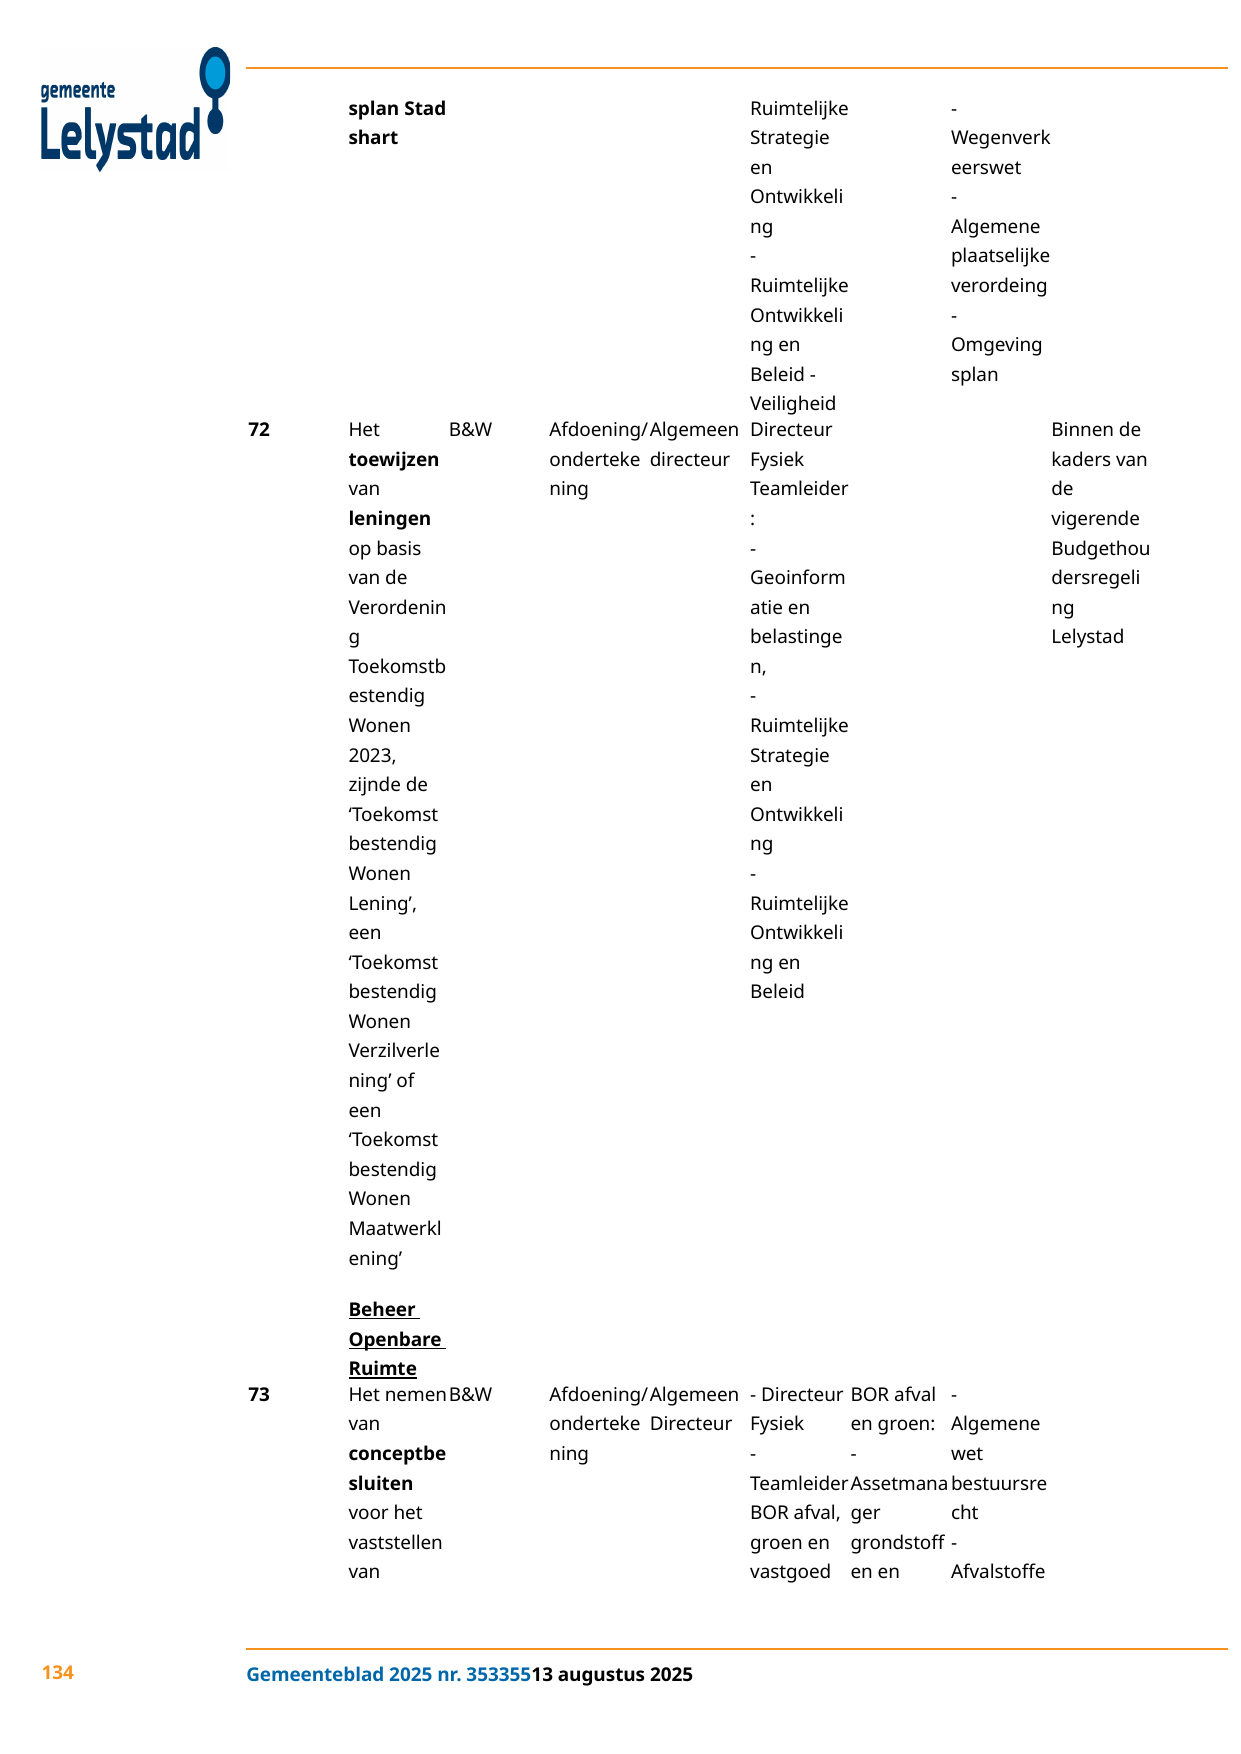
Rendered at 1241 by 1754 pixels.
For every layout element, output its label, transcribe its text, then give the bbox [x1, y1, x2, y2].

table_cell splan Stadshart [348, 95, 449, 416]
picture [41, 47, 231, 172]
table_cell [1051, 1270, 1152, 1296]
table_cell [248, 95, 348, 416]
table_cell - Algemene wet bestuursrecht - Afvalstoffe [951, 1381, 1051, 1584]
table_cell [1051, 1381, 1152, 1584]
table_cell Algemeen Directeur [650, 1381, 750, 1584]
table_cell [850, 1270, 951, 1296]
table_cell Het toewijzen van leningen op basis van de Verordening Toekomstbestendig Wonen 2023, zijnde de ‘Toekomstbestendig Wonen Lening’, een ‘Toekomstbestendig Wonen Verzilverlening’ of een ‘Toekomstbestendig Wonen Maatwerklening’ [348, 416, 449, 1270]
table_cell Het nemen van conceptbesluiten voor het vaststellen van [348, 1381, 449, 1584]
table_cell [348, 1270, 449, 1296]
table_cell BOR afval en groen: - Assetmanager grondstoffen en [850, 1381, 951, 1584]
table_cell [248, 1270, 348, 1296]
table_cell Afdoening/ondertekening [549, 1381, 649, 1584]
table_cell 73 [248, 1381, 348, 1584]
table_cell [850, 416, 951, 1270]
table_cell [750, 1296, 850, 1381]
table_cell [951, 1296, 1051, 1381]
table_cell - Wegenverkeerswet - Algemene plaatselijke verordeing - Omgevingsplan [951, 95, 1051, 416]
table_cell [750, 1270, 850, 1296]
table_cell - Directeur Fysiek - Teamleider BOR afval, groen en vastgoed [750, 1381, 850, 1584]
table_cell [449, 95, 549, 416]
table_cell Beheer Openbare Ruimte [348, 1296, 449, 1381]
table_cell [449, 1270, 549, 1296]
table_cell Algemeen directeur [650, 416, 750, 1270]
table_cell Binnen de kaders van de vigerende Budgethoudersregeling Lelystad [1051, 416, 1152, 1270]
table_cell [1051, 1296, 1152, 1381]
table_cell [951, 1270, 1051, 1296]
table_cell 72 [248, 416, 348, 1270]
table_cell [549, 1270, 649, 1296]
table_cell [850, 95, 951, 416]
table_cell B&W [449, 416, 549, 1270]
table_cell [951, 416, 1051, 1270]
table_cell [650, 95, 750, 416]
table_cell [248, 1296, 348, 1381]
table_cell Directeur Fysiek Teamleider : - Geoinformatie en belastingen, - Ruimtelijke Strategie en Ontwikkeling - Ruimtelijke Ontwikkeling en Beleid [750, 416, 850, 1270]
table_cell [650, 1296, 750, 1381]
table_cell [549, 95, 649, 416]
table_cell [1051, 95, 1152, 416]
table_cell [650, 1270, 750, 1296]
table_cell [449, 1296, 549, 1381]
table_cell [549, 1296, 649, 1381]
table_cell Afdoening/ondertekening [549, 416, 649, 1270]
table_cell - Ruimtelijke Strategie en Ontwikkeling - Ruimtelijke Ontwikkeling en Beleid - Veiligheid [750, 95, 850, 416]
table_cell B&W [449, 1381, 549, 1584]
table_cell [850, 1296, 951, 1381]
